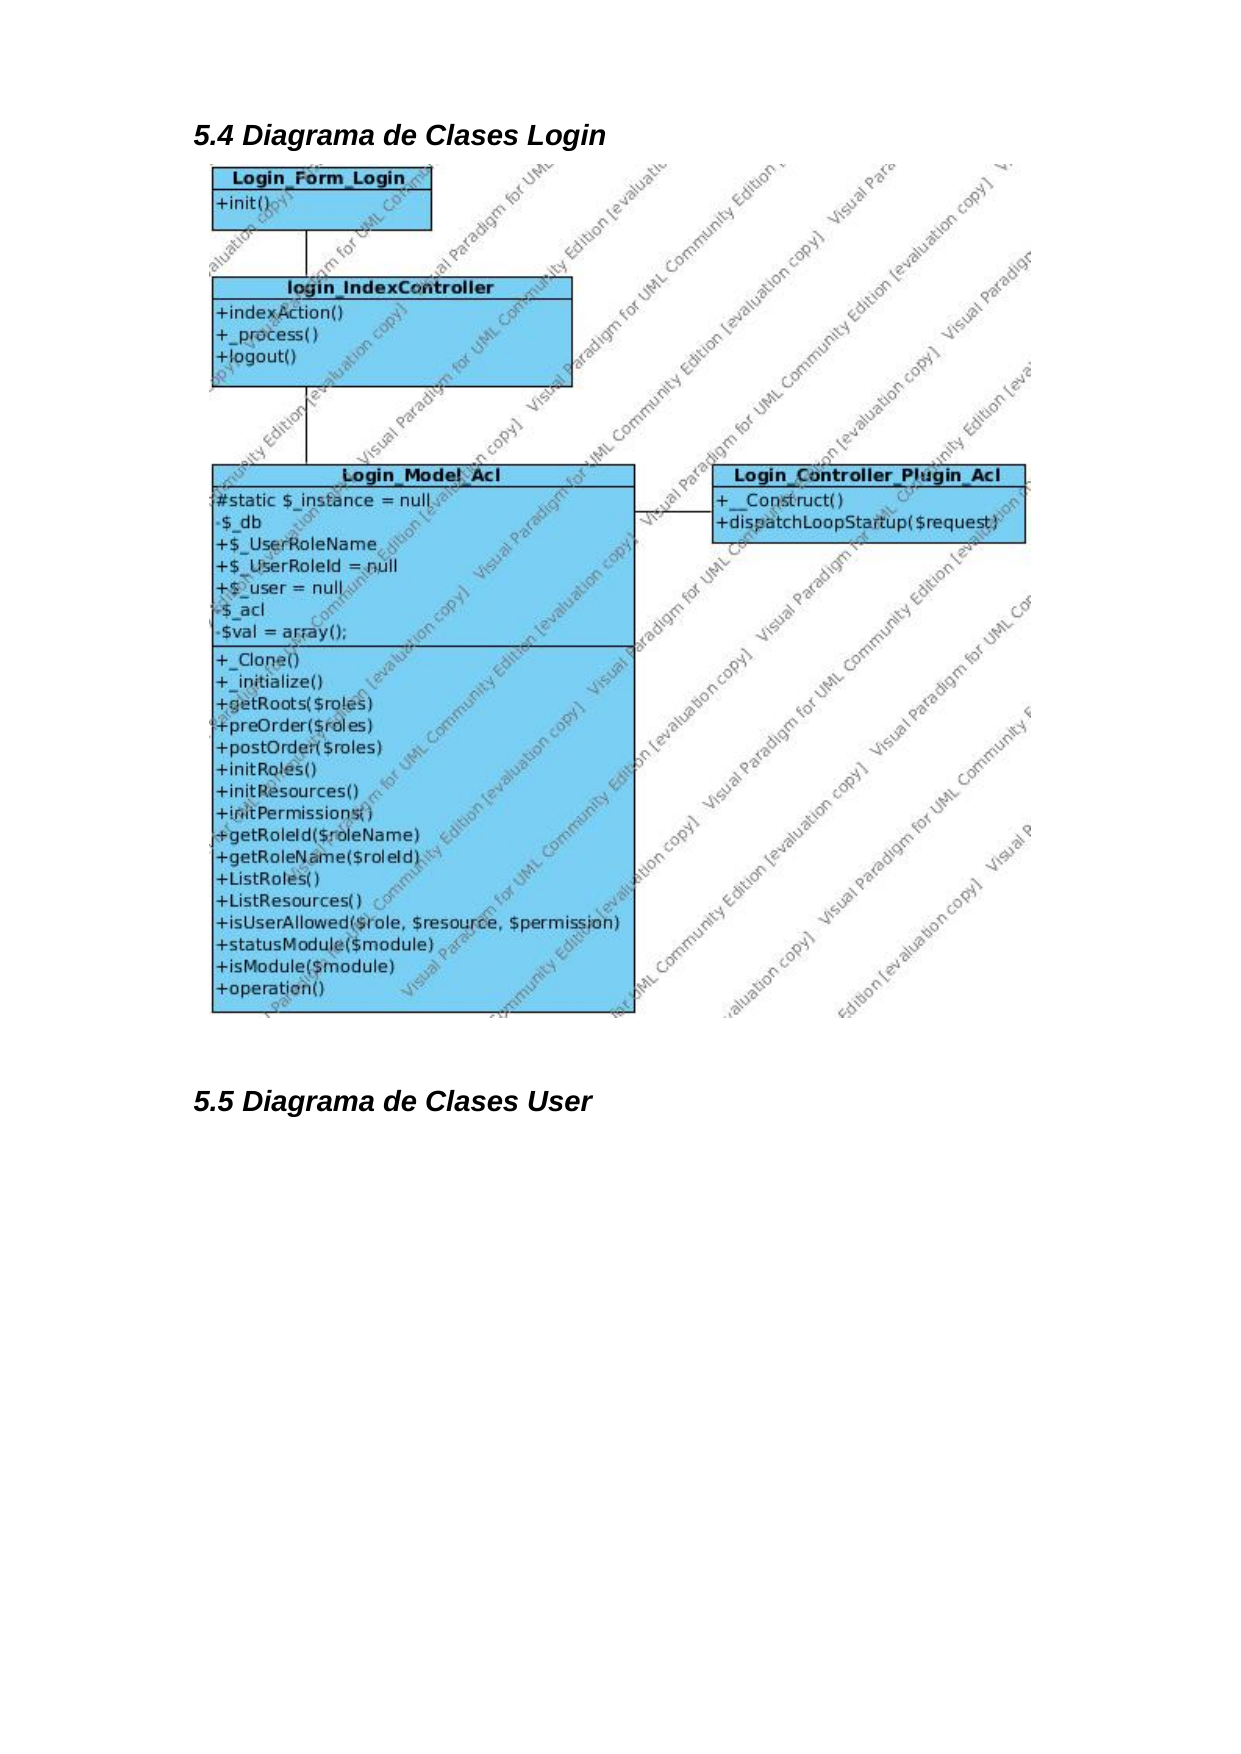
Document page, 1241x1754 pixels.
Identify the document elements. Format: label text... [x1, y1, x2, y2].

picture [209, 164, 1031, 1018]
subtitle Diagrama de Clases Login [185, 118, 1122, 152]
subtitle Diagrama de Clases User [185, 1083, 1122, 1117]
